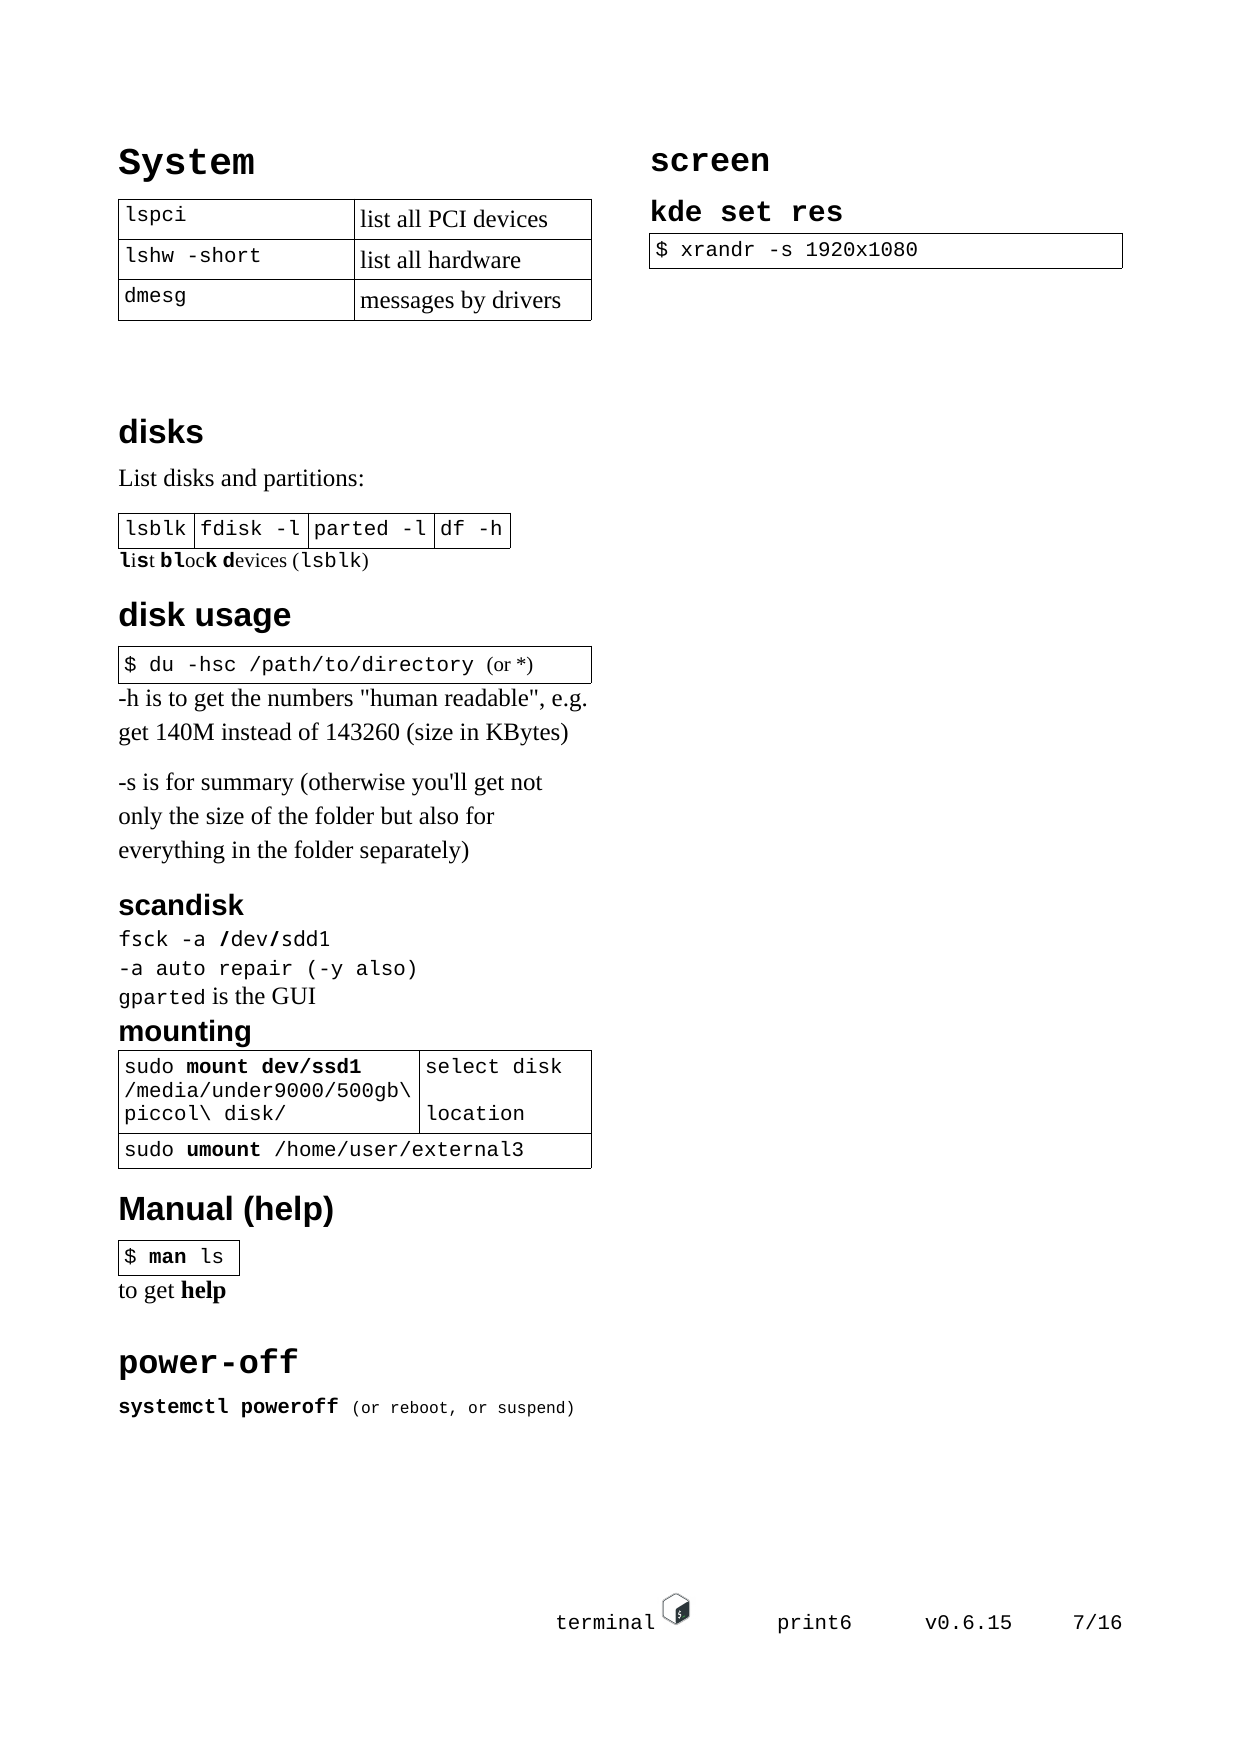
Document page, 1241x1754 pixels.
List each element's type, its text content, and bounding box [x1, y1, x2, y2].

table_header $ du -hsc /path/to/directory (or *) [119, 647, 591, 683]
table_header lspci [119, 200, 354, 239]
subtitle kde set res [649, 197, 1122, 230]
table_header select disk location [420, 1051, 591, 1133]
table_cell list all hardware [355, 240, 591, 279]
text fsck -a /dev/sdd1 [118, 924, 591, 953]
text -s is for summary (otherwise you'll get not only the size of the folder but also for everything in the folder separately) [118, 767, 591, 864]
text systemctl poweroff (or reboot, or suspend) [118, 1396, 591, 1419]
text List disks and partitions: [118, 463, 591, 492]
table_header $ xrandr -s 1920x1080 [650, 234, 1122, 268]
subtitle disk usage [118, 594, 591, 633]
table_cell lshw -short [119, 240, 354, 279]
table_cell sudo umount /home/user/external3 [119, 1134, 591, 1168]
text -a auto repair (-y also) [118, 953, 591, 981]
table_header df -h [435, 514, 510, 548]
table_header fdisk -l [195, 514, 308, 548]
subtitle disks [118, 412, 591, 451]
table_header list all PCI devices [355, 200, 591, 239]
text list block devices (lsblk) [118, 548, 591, 574]
text to get help [118, 1275, 591, 1304]
subtitle scandisk [118, 887, 591, 921]
subtitle screen [649, 143, 1122, 181]
text gparted is the GUI [118, 981, 591, 1011]
picture [655, 1588, 697, 1630]
subtitle Manual (help) [118, 1189, 591, 1228]
subtitle mounting [118, 1014, 591, 1047]
table_cell messages by drivers [355, 280, 591, 319]
table_header parted -l [309, 514, 434, 548]
table_cell dmesg [119, 280, 354, 319]
subtitle System [118, 143, 591, 186]
text -h is to get the numbers "human readable", e.g. get 140M instead of 143260 (size in KBytes) [118, 684, 591, 746]
table_header sudo mount dev/ssd1 /media/under9000/500gb\ piccol\ disk/ [119, 1051, 419, 1133]
table_header lsblk [119, 514, 194, 548]
table_header $ man ls [119, 1241, 239, 1275]
subtitle power-off [118, 1345, 591, 1383]
